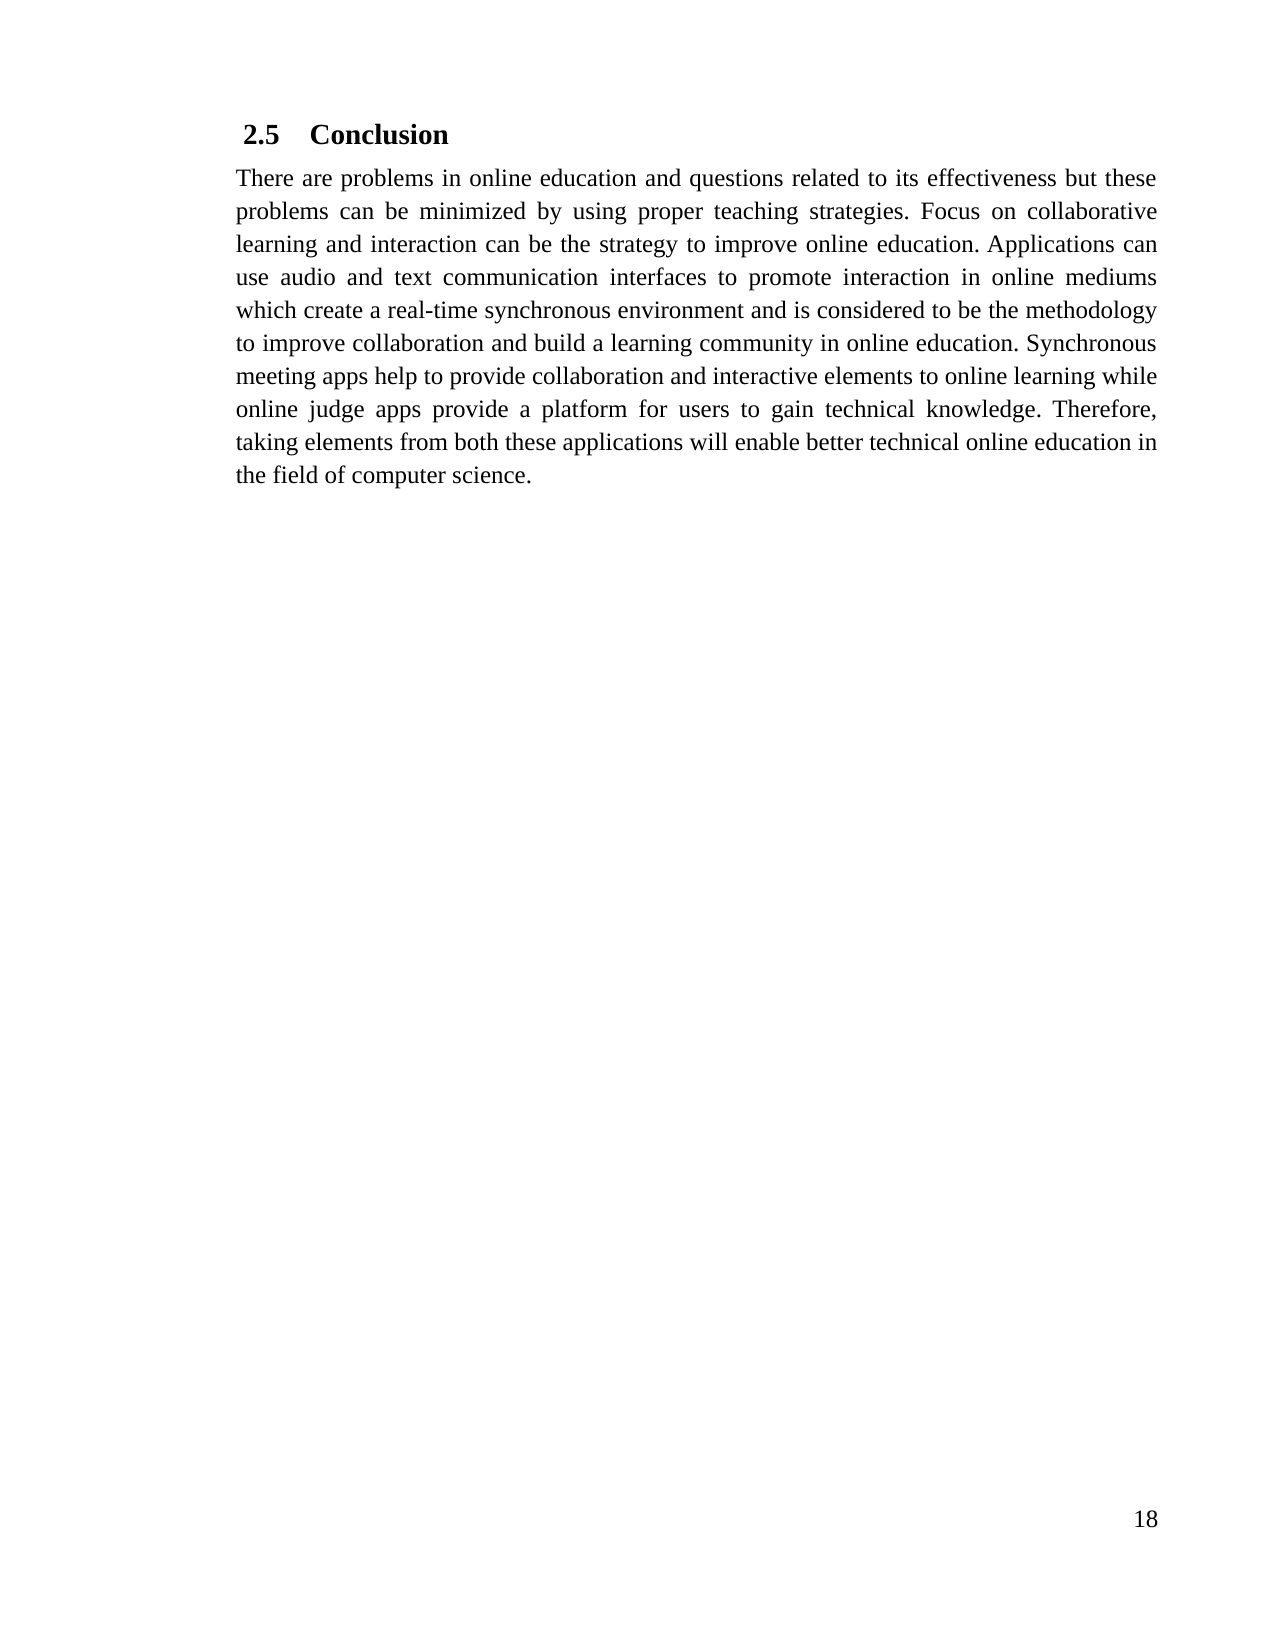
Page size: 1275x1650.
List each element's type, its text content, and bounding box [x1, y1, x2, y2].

subtitle Conclusion [236, 117, 1158, 151]
text There are problems in online education and questions related to its effectiveness but these problems can be minimized by using proper teaching strategies. Focus on collaborative learning and interaction can be the strategy to improve online education. Applications can use audio and text communication interfaces to promote interaction in online mediums which create a real-time synchronous environment and is considered to be the methodology to improve collaboration and build a learning community in online education. Synchronous meeting apps help to provide collaboration and interactive elements to online learning while online judge apps provide a platform for users to gain technical knowledge. Therefore, taking elements from both these applications will enable better technical online education in the field of computer science. [236, 163, 1158, 489]
